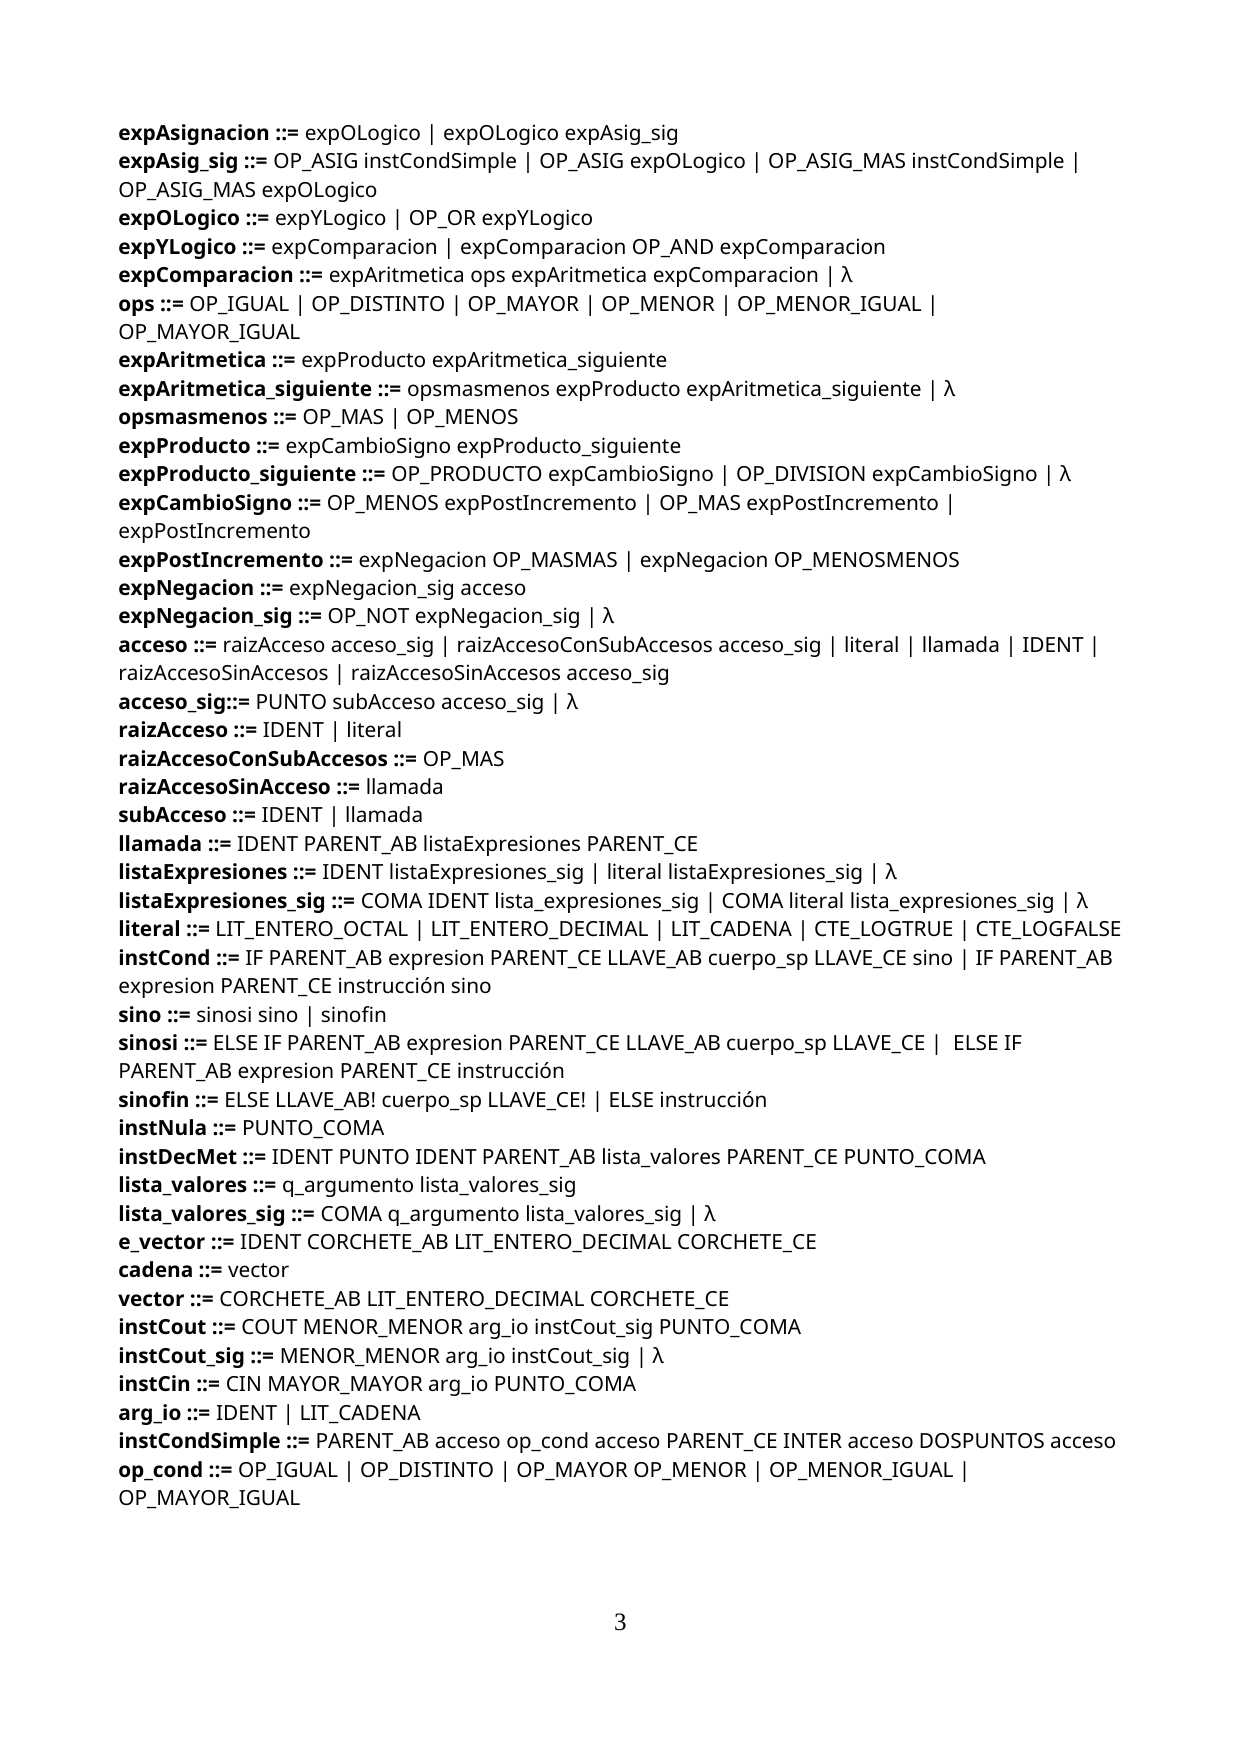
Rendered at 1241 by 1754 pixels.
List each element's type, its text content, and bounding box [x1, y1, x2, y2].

text expAsignacion ::= expOLogico | expOLogico expAsig_sig expAsig_sig ::= OP_ASIG instCondSimple | OP_ASIG expOLogico | OP_ASIG_MAS instCondSimple | OP_ASIG_MAS expOLogico expOLogico ::= expYLogico | OP_OR expYLogico expYLogico ::= expComparacion | expComparacion OP_AND expComparacion expComparacion ::= expAritmetica ops expAritmetica expComparacion | λ ops ::= OP_IGUAL | OP_DISTINTO | OP_MAYOR | OP_MENOR | OP_MENOR_IGUAL | OP_MAYOR_IGUAL expAritmetica ::= expProducto expAritmetica_siguiente expAritmetica_siguiente ::= opsmasmenos expProducto expAritmetica_siguiente | λ opsmasmenos ::= OP_MAS | OP_MENOS expProducto ::= expCambioSigno expProducto_siguiente expProducto_siguiente ::= OP_PRODUCTO expCambioSigno | OP_DIVISION expCambioSigno | λ expCambioSigno ::= OP_MENOS expPostIncremento | OP_MAS expPostIncremento | expPostIncremento expPostIncremento ::= expNegacion OP_MASMAS | expNegacion OP_MENOSMENOS expNegacion ::= expNegacion_sig acceso expNegacion_sig ::= OP_NOT expNegacion_sig | λ acceso ::= raizAcceso acceso_sig | raizAccesoConSubAccesos acceso_sig | literal | llamada | IDENT | raizAccesoSinAccesos | raizAccesoSinAccesos acceso_sig acceso_sig::= PUNTO subAcceso acceso_sig | λ raizAcceso ::= IDENT | literal raizAccesoConSubAccesos ::= OP_MAS raizAccesoSinAcceso ::= llamada subAcceso ::= IDENT | llamada llamada ::= IDENT PARENT_AB listaExpresiones PARENT_CE listaExpresiones ::= IDENT listaExpresiones_sig | literal listaExpresiones_sig | λ listaExpresiones_sig ::= COMA IDENT lista_expresiones_sig | COMA literal lista_expresiones_sig | λ literal ::= LIT_ENTERO_OCTAL | LIT_ENTERO_DECIMAL | LIT_CADENA | CTE_LOGTRUE | CTE_LOGFALSE instCond ::= IF PARENT_AB expresion PARENT_CE LLAVE_AB cuerpo_sp LLAVE_CE sino | IF PARENT_AB expresion PARENT_CE instrucción sino sino ::= sinosi sino | sinofin sinosi ::= ELSE IF PARENT_AB expresion PARENT_CE LLAVE_AB cuerpo_sp LLAVE_CE | ELSE IF PARENT_AB expresion PARENT_CE instrucción sinofin ::= ELSE LLAVE_AB! cuerpo_sp LLAVE_CE! | ELSE instrucción instNula ::= PUNTO_COMA instDecMet ::= IDENT PUNTO IDENT PARENT_AB lista_valores PARENT_CE PUNTO_COMA lista_valores ::= q_argumento lista_valores_sig lista_valores_sig ::= COMA q_argumento lista_valores_sig | λ e_vector ::= IDENT CORCHETE_AB LIT_ENTERO_DECIMAL CORCHETE_CE cadena ::= vector vector ::= CORCHETE_AB LIT_ENTERO_DECIMAL CORCHETE_CE instCout ::= COUT MENOR_MENOR arg_io instCout_sig PUNTO_COMA instCout_sig ::= MENOR_MENOR arg_io instCout_sig | λ instCin ::= CIN MAYOR_MAYOR arg_io PUNTO_COMA arg_io ::= IDENT | LIT_CADENA instCondSimple ::= PARENT_AB acceso op_cond acceso PARENT_CE INTER acceso DOSPUNTOS acceso op_cond ::= OP_IGUAL | OP_DISTINTO | OP_MAYOR OP_MENOR | OP_MENOR_IGUAL | OP_MAYOR_IGUAL [118, 118, 1122, 1512]
